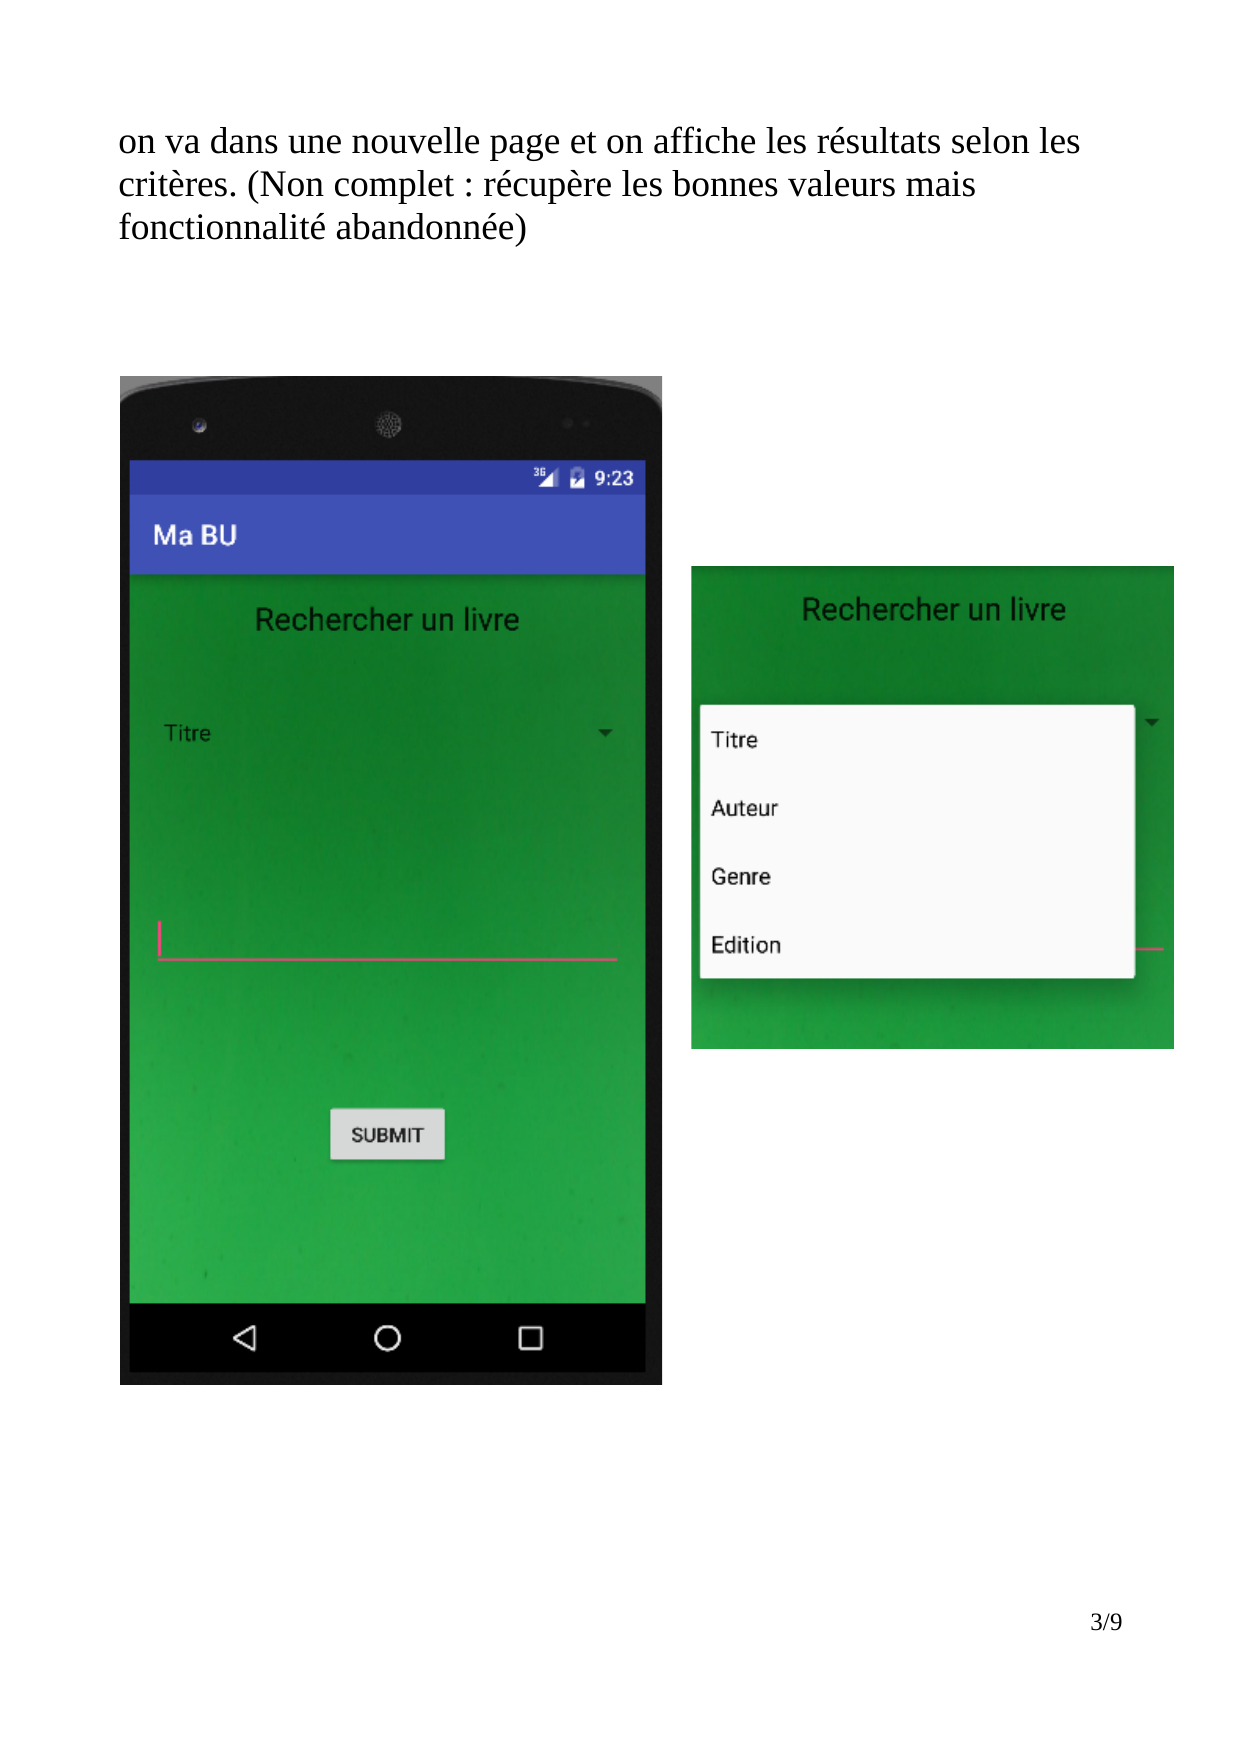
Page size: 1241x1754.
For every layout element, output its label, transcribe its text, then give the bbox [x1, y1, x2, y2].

picture [120, 376, 663, 1385]
picture [691, 566, 1174, 1049]
text on va dans une nouvelle page et on affiche les résultats selon les critères. (Non complet : récupère les bonnes valeurs mais fonctionnalité abandonnée) [118, 118, 1122, 247]
